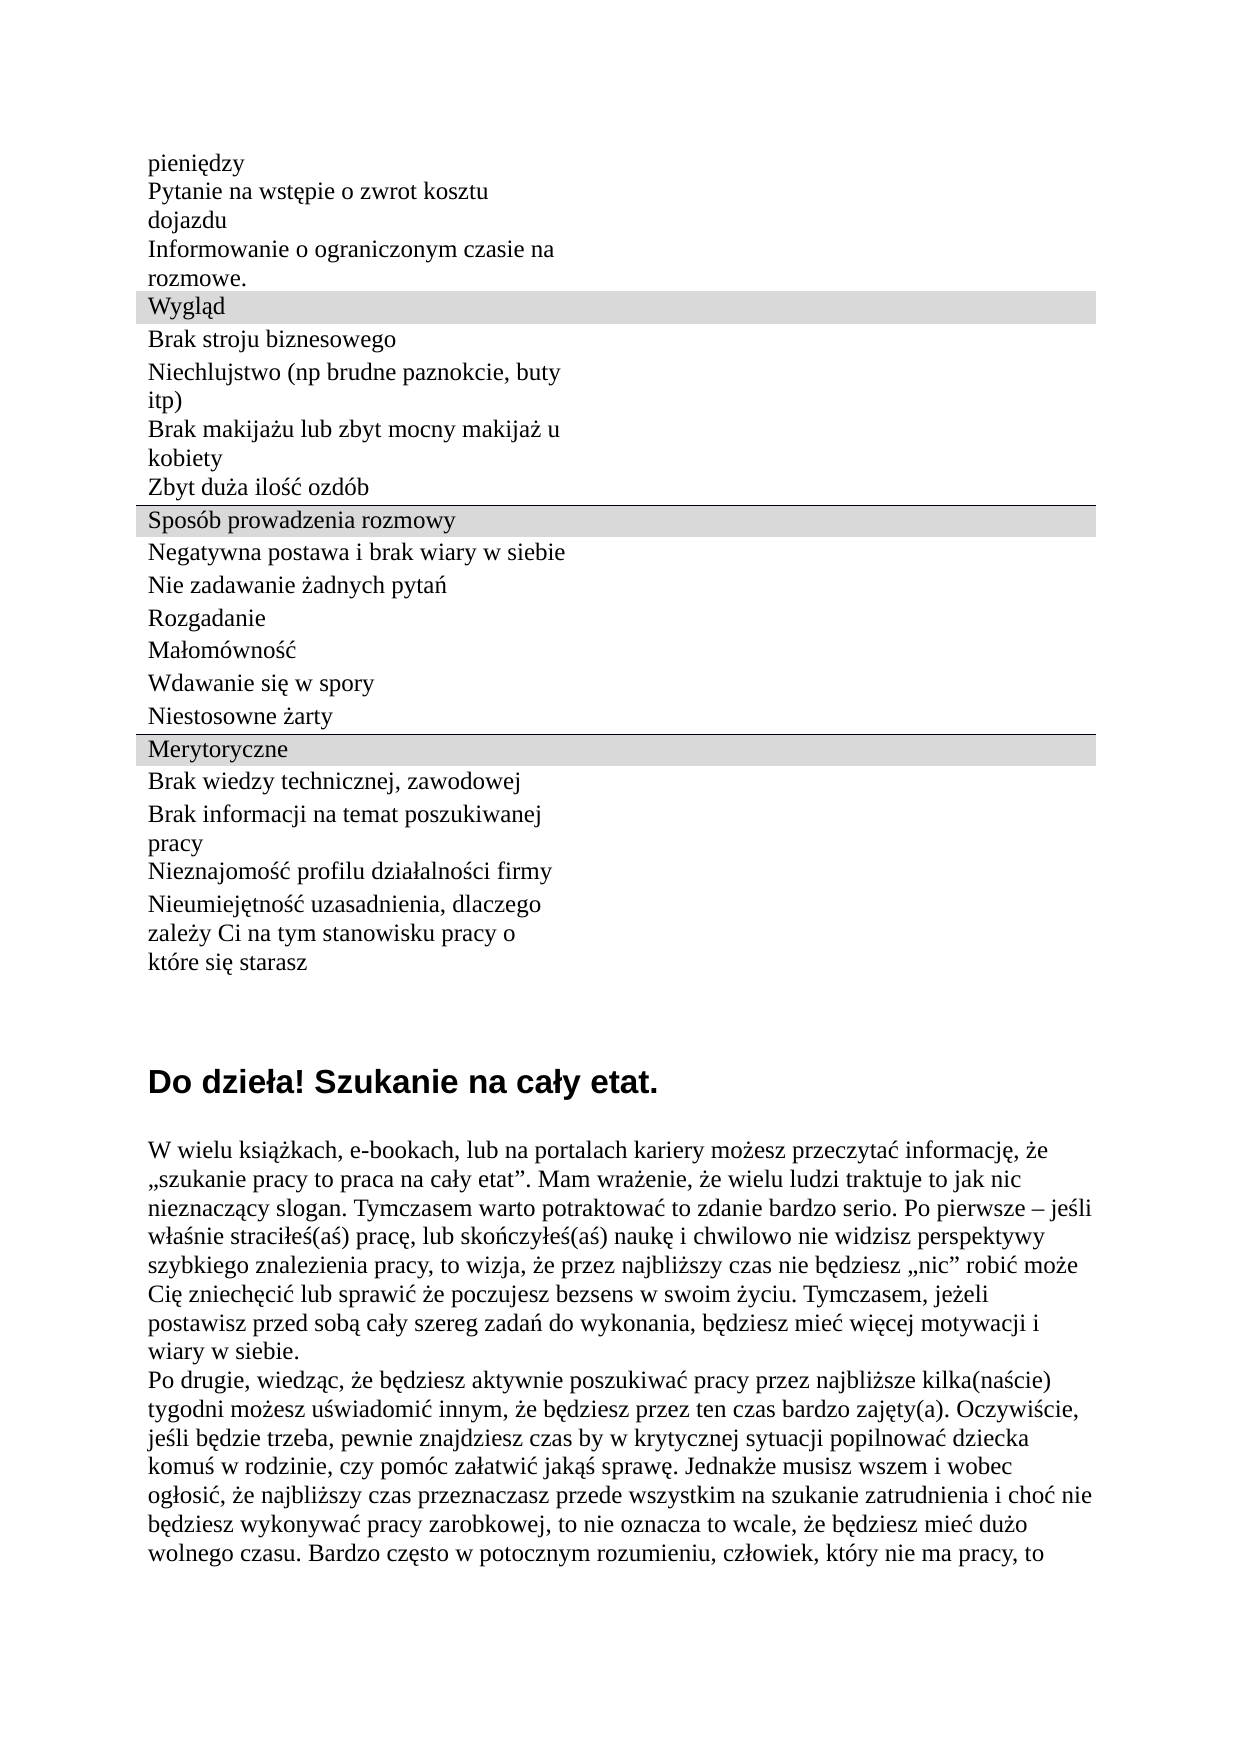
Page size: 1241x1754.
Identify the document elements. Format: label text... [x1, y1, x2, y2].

table_cell Informowanie o ograniczonym czasie na rozmowe. [136, 234, 579, 291]
table_cell [579, 414, 1096, 472]
table_cell [579, 472, 1096, 504]
table_cell pieniędzy [136, 148, 579, 176]
table_cell [579, 176, 1096, 234]
table_cell [579, 668, 1096, 701]
table_cell Niechlujstwo (np brudne paznokcie, buty itp) [136, 357, 579, 414]
table_cell Brak stroju biznesowego [136, 324, 579, 357]
table_cell [579, 735, 1096, 766]
table_cell [579, 537, 1096, 570]
table_cell Brak makijażu lub zbyt mocny makijaż u kobiety [136, 414, 579, 472]
table_cell [579, 570, 1096, 603]
table_cell [579, 701, 1096, 733]
table_cell [579, 357, 1096, 414]
table_cell [579, 766, 1096, 799]
table_cell Merytoryczne [136, 735, 579, 766]
table_cell Nieumiejętność uzasadnienia, dlaczego zależy Ci na tym stanowisku pracy o które się starasz [136, 889, 579, 975]
table_cell [579, 975, 1096, 1008]
table_cell Wdawanie się w spory [136, 668, 579, 701]
table_cell [579, 291, 1096, 324]
table_cell [136, 975, 579, 1008]
table_cell [579, 324, 1096, 357]
table_cell Sposób prowadzenia rozmowy [136, 506, 579, 537]
text Po drugie, wiedząc, że będziesz aktywnie poszukiwać pracy przez najbliższe kilka(naście) tygodni możesz uświadomić innym, że będziesz przez ten czas bardzo zajęty(a). Oczywiście, jeśli będzie trzeba, pewnie znajdziesz czas by w krytycznej sytuacji popilnować dziecka komuś w rodzinie, czy pomóc załatwić jakąś sprawę. Jednakże musisz wszem i wobec ogłosić, że najbliższy czas przeznaczasz przede wszystkim na szukanie zatrudnienia i choć nie będziesz wykonywać pracy zarobkowej, to nie oznacza to wcale, że będziesz mieć dużo wolnego czasu. Bardzo często w potocznym rozumieniu, człowiek, który nie ma pracy, to [148, 1365, 1093, 1566]
table_cell Wygląd [136, 291, 579, 324]
table_cell Pytanie na wstępie o zwrot kosztu dojazdu [136, 176, 579, 234]
table_cell [579, 234, 1096, 291]
table_cell Niestosowne żarty [136, 701, 579, 733]
table_cell Zbyt duża ilość ozdób [136, 472, 579, 504]
table_cell Brak wiedzy technicznej, zawodowej [136, 766, 579, 799]
table_cell [579, 506, 1096, 537]
table_cell [579, 603, 1096, 635]
table_cell [579, 889, 1096, 975]
table_cell Negatywna postawa i brak wiary w siebie [136, 537, 579, 570]
subtitle Do dzieła! Szukanie na cały etat. [148, 1062, 1093, 1100]
table_cell [579, 799, 1096, 856]
table_cell [579, 148, 1096, 176]
table_cell Brak informacji na temat poszukiwanej pracy [136, 799, 579, 856]
table_cell [579, 856, 1096, 889]
table_cell [579, 635, 1096, 668]
table_cell Rozgadanie [136, 603, 579, 635]
text W wielu książkach, e-bookach, lub na portalach kariery możesz przeczytać informację, że „szukanie pracy to praca na cały etat”. Mam wrażenie, że wielu ludzi traktuje to jak nic nieznaczący slogan. Tymczasem warto potraktować to zdanie bardzo serio. Po pierwsze – jeśli właśnie straciłeś(aś) pracę, lub skończyłeś(aś) naukę i chwilowo nie widzisz perspektywy szybkiego znalezienia pracy, to wizja, że przez najbliższy czas nie będziesz „nic” robić może Cię zniechęcić lub sprawić że poczujesz bezsens w swoim życiu. Tymczasem, jeżeli postawisz przed sobą cały szereg zadań do wykonania, będziesz mieć więcej motywacji i wiary w siebie. [148, 1135, 1093, 1365]
table_cell Nieznajomość profilu działalności firmy [136, 856, 579, 889]
table_cell Nie zadawanie żadnych pytań [136, 570, 579, 603]
table_cell Małomówność [136, 635, 579, 668]
